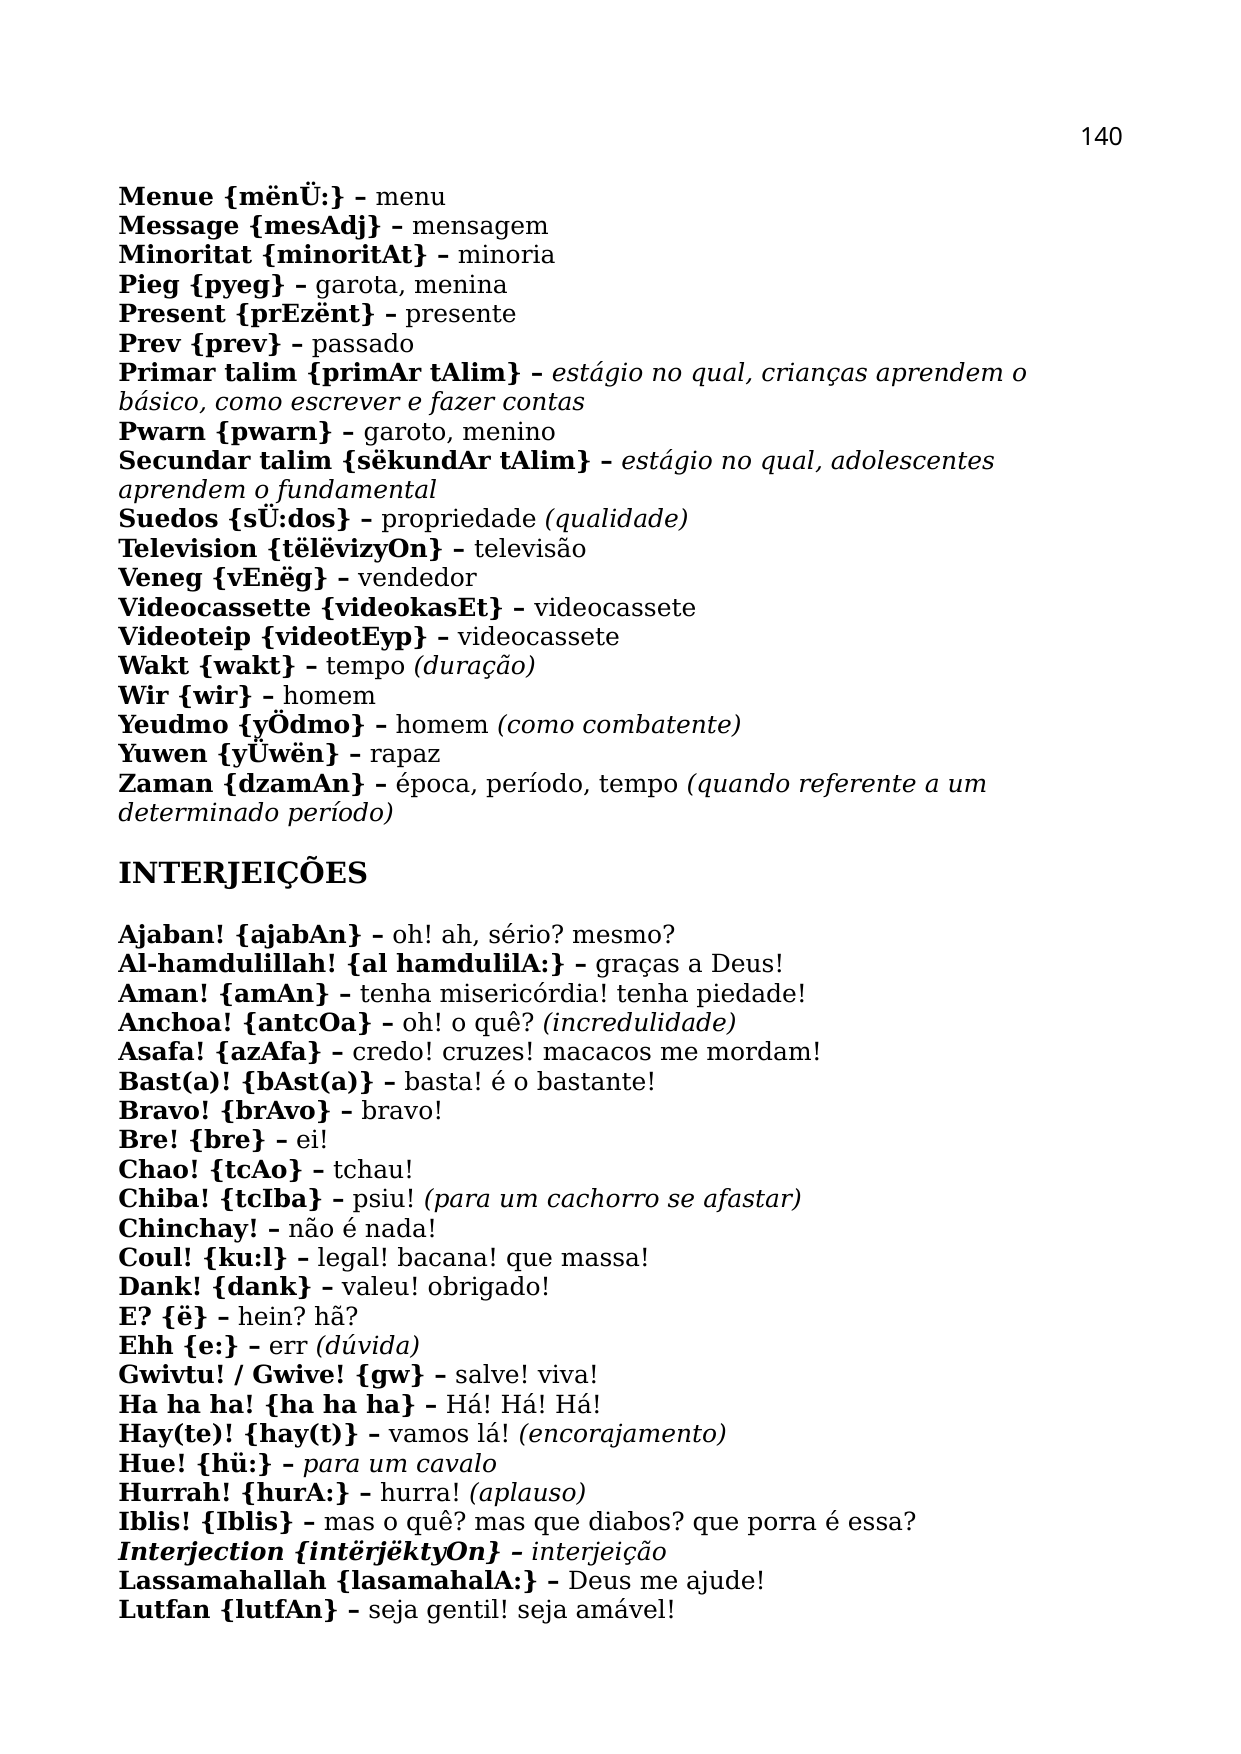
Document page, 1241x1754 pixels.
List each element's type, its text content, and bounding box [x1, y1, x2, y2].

text Ehh {e:} – err (dúvida) [118, 1331, 1123, 1361]
text Lassamahallah {lasamahalA:} – Deus me ajude! [118, 1566, 1123, 1596]
text Gwivtu! / Gwive! {gw} – salve! viva! [118, 1361, 1123, 1390]
text Lutfan {lutfAn} – seja gentil! seja amável! [118, 1596, 1123, 1625]
text Anchoa! {antcOa} – oh! o quê? (incredulidade) [118, 1008, 1123, 1037]
subtitle INTERJEIÇÕES [118, 856, 1123, 891]
text Bast(a)! {bAst(a)} – basta! é o bastante! [118, 1067, 1123, 1096]
text E? {ë} – hein? hã? [118, 1302, 1123, 1331]
text Yeudmo {yÖdmo} – homem (como combatente) [118, 710, 1123, 739]
text Ajaban! {ajabAn} – oh! ah, sério? mesmo? [118, 920, 1123, 949]
text Bre! {bre} – ei! [118, 1126, 1123, 1155]
text Pwarn {pwarn} – garoto, menino [118, 416, 1123, 446]
text Ha ha ha! {ha ha ha} – Há! Há! Há! [118, 1390, 1123, 1419]
text Primar talim {primAr tAlim} – estágio no qual, crianças aprendem o básico, como escrever e fazer contas [118, 358, 1123, 416]
text Coul! {ku:l} – legal! bacana! que massa! [118, 1243, 1123, 1272]
text Zaman {dzamAn} – época, período, tempo (quando referente a um determinado período) [118, 769, 1123, 827]
text Interjection {intërjëktyOn} – interjeição [118, 1537, 1123, 1566]
text Videoteip {videotEyp} – videocassete [118, 622, 1123, 651]
text Asafa! {azAfa} – credo! cruzes! macacos me mordam! [118, 1037, 1123, 1067]
text Yuwen {yÜwën} – rapaz [118, 739, 1123, 769]
text Prev {prev} – passado [118, 328, 1123, 358]
text Minoritat {minoritAt} – minoria [118, 240, 1123, 270]
text Al-hamdulillah! {al hamdulilA:} – graças a Deus! [118, 949, 1123, 979]
text Message {mesAdj} – mensagem [118, 211, 1123, 240]
text Chinchay! – não é nada! [118, 1214, 1123, 1243]
text Bravo! {brAvo} – bravo! [118, 1096, 1123, 1126]
text Suedos {sÜ:dos} – propriedade (qualidade) [118, 504, 1123, 534]
text Aman! {amAn} – tenha misericórdia! tenha piedade! [118, 979, 1123, 1008]
text Television {tëlëvizyOn} – televisão [118, 534, 1123, 563]
text Secundar talim {sëkundAr tAlim} – estágio no qual, adolescentes aprendem o fundamental [118, 446, 1123, 504]
text Wakt {wakt} – tempo (duração) [118, 651, 1123, 681]
text Chiba! {tcIba} – psiu! (para um cachorro se afastar) [118, 1184, 1123, 1214]
text Chao! {tcAo} – tchau! [118, 1155, 1123, 1184]
text Veneg {vEnëg} – vendedor [118, 563, 1123, 592]
text Wir {wir} – homem [118, 681, 1123, 710]
text Iblis! {Iblis} – mas o quê? mas que diabos? que porra é essa? [118, 1507, 1123, 1537]
text Hay(te)! {hay(t)} – vamos lá! (encorajamento) [118, 1419, 1123, 1449]
text Present {prEzënt} – presente [118, 299, 1123, 328]
text Dank! {dank} – valeu! obrigado! [118, 1272, 1123, 1302]
text Hue! {hü:} – para um cavalo [118, 1449, 1123, 1478]
text Menue {mënÜ:} – menu [118, 182, 1123, 211]
text Pieg {pyeg} – garota, menina [118, 270, 1123, 299]
text Videocassette {videokasEt} – videocassete [118, 592, 1123, 622]
text Hurrah! {hurA:} – hurra! (aplauso) [118, 1478, 1123, 1507]
